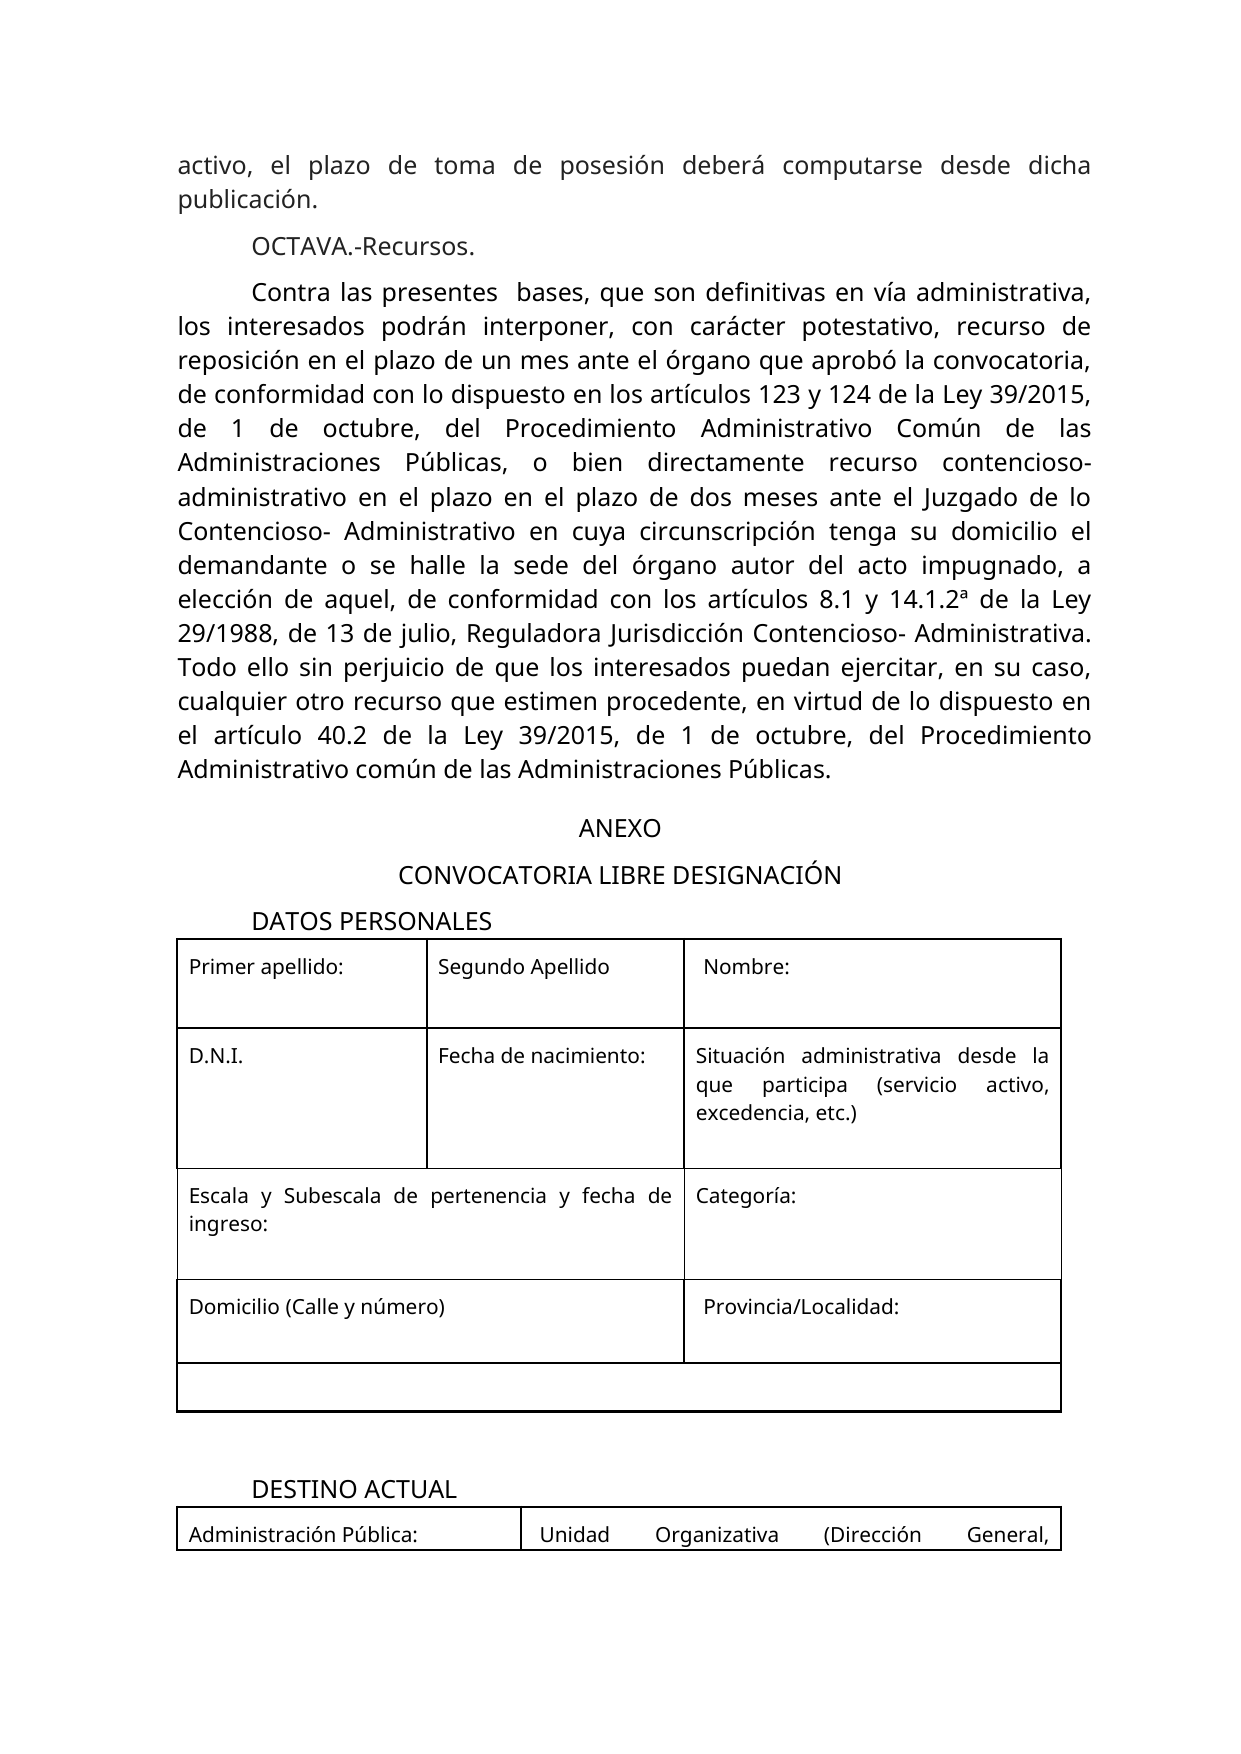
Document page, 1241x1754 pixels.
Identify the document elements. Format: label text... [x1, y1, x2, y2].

table_header Nombre: [685, 940, 1060, 1027]
table_cell [178, 1364, 1060, 1410]
table_cell Provincia/Localidad: [685, 1280, 1060, 1362]
text Contra las presentes bases, que son definitivas en vía administrativa, los interesados podrán interponer, con carácter potestativo, recurso de reposición en el plazo de un mes ante el órgano que aprobó la convocatoria, de conformidad con lo dispuesto en los artículos 123 y 124 de la Ley 39/2015, de 1 de octubre, del Procedimiento Administrativo Común de las Administraciones Públicas, o bien directamente recurso contencioso-administrativo en el plazo en el plazo de dos meses ante el Juzgado de lo Contencioso- Administrativo en cuya circunscripción tenga su domicilio el demandante o se halle la sede del órgano autor del acto impugnado, a elección de aquel, de conformidad con los artículos 8.1 y 14.1.2ª de la Ley 29/1988, de 13 de julio, Reguladora Jurisdicción Contencioso- Administrativa. Todo ello sin perjuicio de que los interesados puedan ejercitar, en su caso, cualquier otro recurso que estimen procedente, en virtud de lo dispuesto en el artículo 40.2 de la Ley 39/2015, de 1 de octubre, del Procedimiento Administrativo común de las Administraciones Públicas. [177, 275, 1093, 786]
table_cell D.N.I. [178, 1029, 426, 1167]
table_cell Fecha de nacimiento: [428, 1029, 683, 1167]
text ANEXO [177, 811, 1063, 845]
text DESTINO ACTUAL [177, 1472, 1063, 1506]
text activo, el plazo de toma de posesión deberá computarse desde dicha publicación. [177, 148, 1093, 216]
table_header Unidad Organizativa (Dirección General, [522, 1508, 1060, 1549]
table_cell Situación administrativa desde la que participa (servicio activo, excedencia, etc.) [685, 1029, 1060, 1167]
table_header Primer apellido: [178, 940, 426, 1027]
text CONVOCATORIA LIBRE DESIGNACIÓN [177, 857, 1063, 891]
table_header Administración Pública: [178, 1508, 520, 1549]
table_cell Categoría: [685, 1169, 1061, 1279]
table_cell Domicilio (Calle y número) [178, 1280, 683, 1362]
table_header Segundo Apellido [428, 940, 683, 1027]
text OCTAVA.-Recursos. [177, 228, 1093, 262]
table_cell Escala y Subescala de pertenencia y fecha de ingreso: [178, 1169, 684, 1279]
text DATOS PERSONALES [177, 904, 1063, 938]
